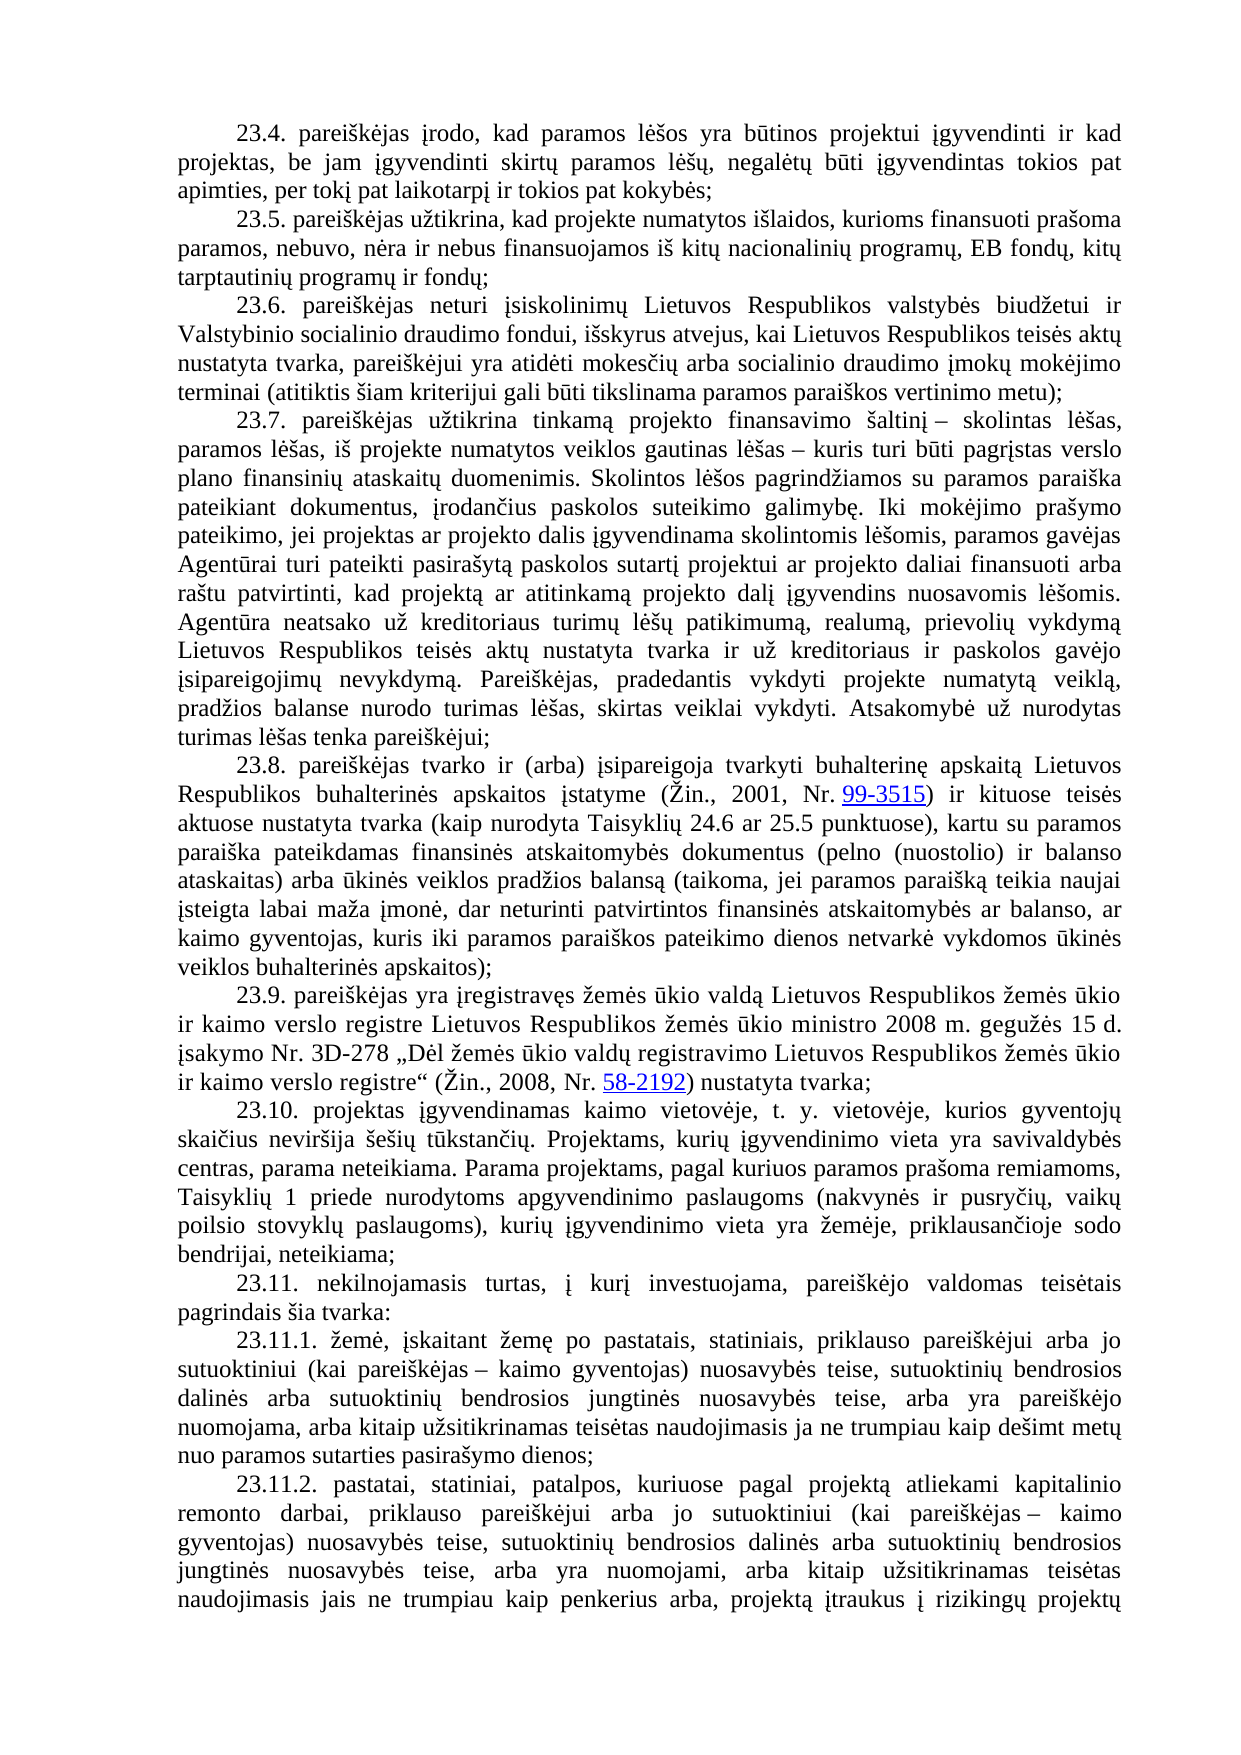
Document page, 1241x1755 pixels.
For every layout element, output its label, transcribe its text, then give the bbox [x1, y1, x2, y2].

text 23.7. pareiškėjas užtikrina tinkamą projekto finansavimo šaltinį – skolintas lėšas, paramos lėšas, iš projekte numatytos veiklos gautinas lėšas – kuris turi būti pagrįstas verslo plano finansinių ataskaitų duomenimis. Skolintos lėšos pagrindžiamos su paramos paraiška pateikiant dokumentus, įrodančius paskolos suteikimo galimybę. Iki mokėjimo prašymo pateikimo, jei projektas ar projekto dalis įgyvendinama skolintomis lėšomis, paramos gavėjas Agentūrai turi pateikti pasirašytą paskolos sutartį projektui ar projekto daliai finansuoti arba raštu patvirtinti, kad projektą ar atitinkamą projekto dalį įgyvendins nuosavomis lėšomis. Agentūra neatsako už kreditoriaus turimų lėšų patikimumą, realumą, prievolių vykdymą Lietuvos Respublikos teisės aktų nustatyta tvarka ir už kreditoriaus ir paskolos gavėjo įsipareigojimų nevykdymą. Pareiškėjas, pradedantis vykdyti projekte numatytą veiklą, pradžios balanse nurodo turimas lėšas, skirtas veiklai vykdyti. Atsakomybė už nurodytas turimas lėšas tenka pareiškėjui; [177, 406, 1122, 751]
text 23.4. pareiškėjas įrodo, kad paramos lėšos yra būtinos projektui įgyvendinti ir kad projektas, be jam įgyvendinti skirtų paramos lėšų, negalėtų būti įgyvendintas tokios pat apimties, per tokį pat laikotarpį ir tokios pat kokybės; [177, 118, 1122, 204]
text 23.11. nekilnojamasis turtas, į kurį investuojama, pareiškėjo valdomas teisėtais pagrindais šia tvarka: [177, 1268, 1122, 1326]
text 23.10. projektas įgyvendinamas kaimo vietovėje, t. y. vietovėje, kurios gyventojų skaičius neviršija šešių tūkstančių. Projektams, kurių įgyvendinimo vieta yra savivaldybės centras, parama neteikiama. Parama projektams, pagal kuriuos paramos prašoma remiamoms, Taisyklių 1 priede nurodytoms apgyvendinimo paslaugoms (nakvynės ir pusryčių, vaikų poilsio stovyklų paslaugoms), kurių įgyvendinimo vieta yra žemėje, priklausančioje sodo bendrijai, neteikiama; [177, 1096, 1122, 1268]
text 23.5. pareiškėjas užtikrina, kad projekte numatytos išlaidos, kurioms finansuoti prašoma paramos, nebuvo, nėra ir nebus finansuojamos iš kitų nacionalinių programų, EB fondų, kitų tarptautinių programų ir fondų; [177, 204, 1122, 291]
text 23.11.1. žemė, įskaitant žemę po pastatais, statiniais, priklauso pareiškėjui arba jo sutuoktiniui (kai pareiškėjas – kaimo gyventojas) nuosavybės teise, sutuoktinių bendrosios dalinės arba sutuoktinių bendrosios jungtinės nuosavybės teise, arba yra pareiškėjo nuomojama, arba kitaip užsitikrinamas teisėtas naudojimasis ja ne trumpiau kaip dešimt metų nuo paramos sutarties pasirašymo dienos; [177, 1326, 1122, 1469]
text 23.9. pareiškėjas yra įregistravęs žemės ūkio valdą Lietuvos Respublikos žemės ūkio ir kaimo verslo registre Lietuvos Respublikos žemės ūkio ministro 2008 m. gegužės 15 d. įsakymo Nr. 3D-278 „Dėl žemės ūkio valdų registravimo Lietuvos Respublikos žemės ūkio ir kaimo verslo registre“ (Žin., 2008, Nr. 58-2192) nustatyta tvarka; [177, 981, 1122, 1096]
text 23.6. pareiškėjas neturi įsiskolinimų Lietuvos Respublikos valstybės biudžetui ir Valstybinio socialinio draudimo fondui, išskyrus atvejus, kai Lietuvos Respublikos teisės aktų nustatyta tvarka, pareiškėjui yra atidėti mokesčių arba socialinio draudimo įmokų mokėjimo terminai (atitiktis šiam kriterijui gali būti tikslinama paramos paraiškos vertinimo metu); [177, 291, 1122, 406]
text 23.11.2. pastatai, statiniai, patalpos, kuriuose pagal projektą atliekami kapitalinio remonto darbai, priklauso pareiškėjui arba jo sutuoktiniui (kai pareiškėjas – kaimo gyventojas) nuosavybės teise, sutuoktinių bendrosios dalinės arba sutuoktinių bendrosios jungtinės nuosavybės teise, arba yra nuomojami, arba kitaip užsitikrinamas teisėtas naudojimasis jais ne trumpiau kaip penkerius arba, projektą įtraukus į rizikingų projektų [177, 1469, 1122, 1613]
text 23.8. pareiškėjas tvarko ir (arba) įsipareigoja tvarkyti buhalterinę apskaitą Lietuvos Respublikos buhalterinės apskaitos įstatyme (Žin., 2001, Nr. 99-3515) ir kituose teisės aktuose nustatyta tvarka (kaip nurodyta Taisyklių 24.6 ar 25.5 punktuose), kartu su paramos paraiška pateikdamas finansinės atskaitomybės dokumentus (pelno (nuostolio) ir balanso ataskaitas) arba ūkinės veiklos pradžios balansą (taikoma, jei paramos paraišką teikia naujai įsteigta labai maža įmonė, dar neturinti patvirtintos finansinės atskaitomybės ar balanso, ar kaimo gyventojas, kuris iki paramos paraiškos pateikimo dienos netvarkė vykdomos ūkinės veiklos buhalterinės apskaitos); [177, 751, 1122, 981]
